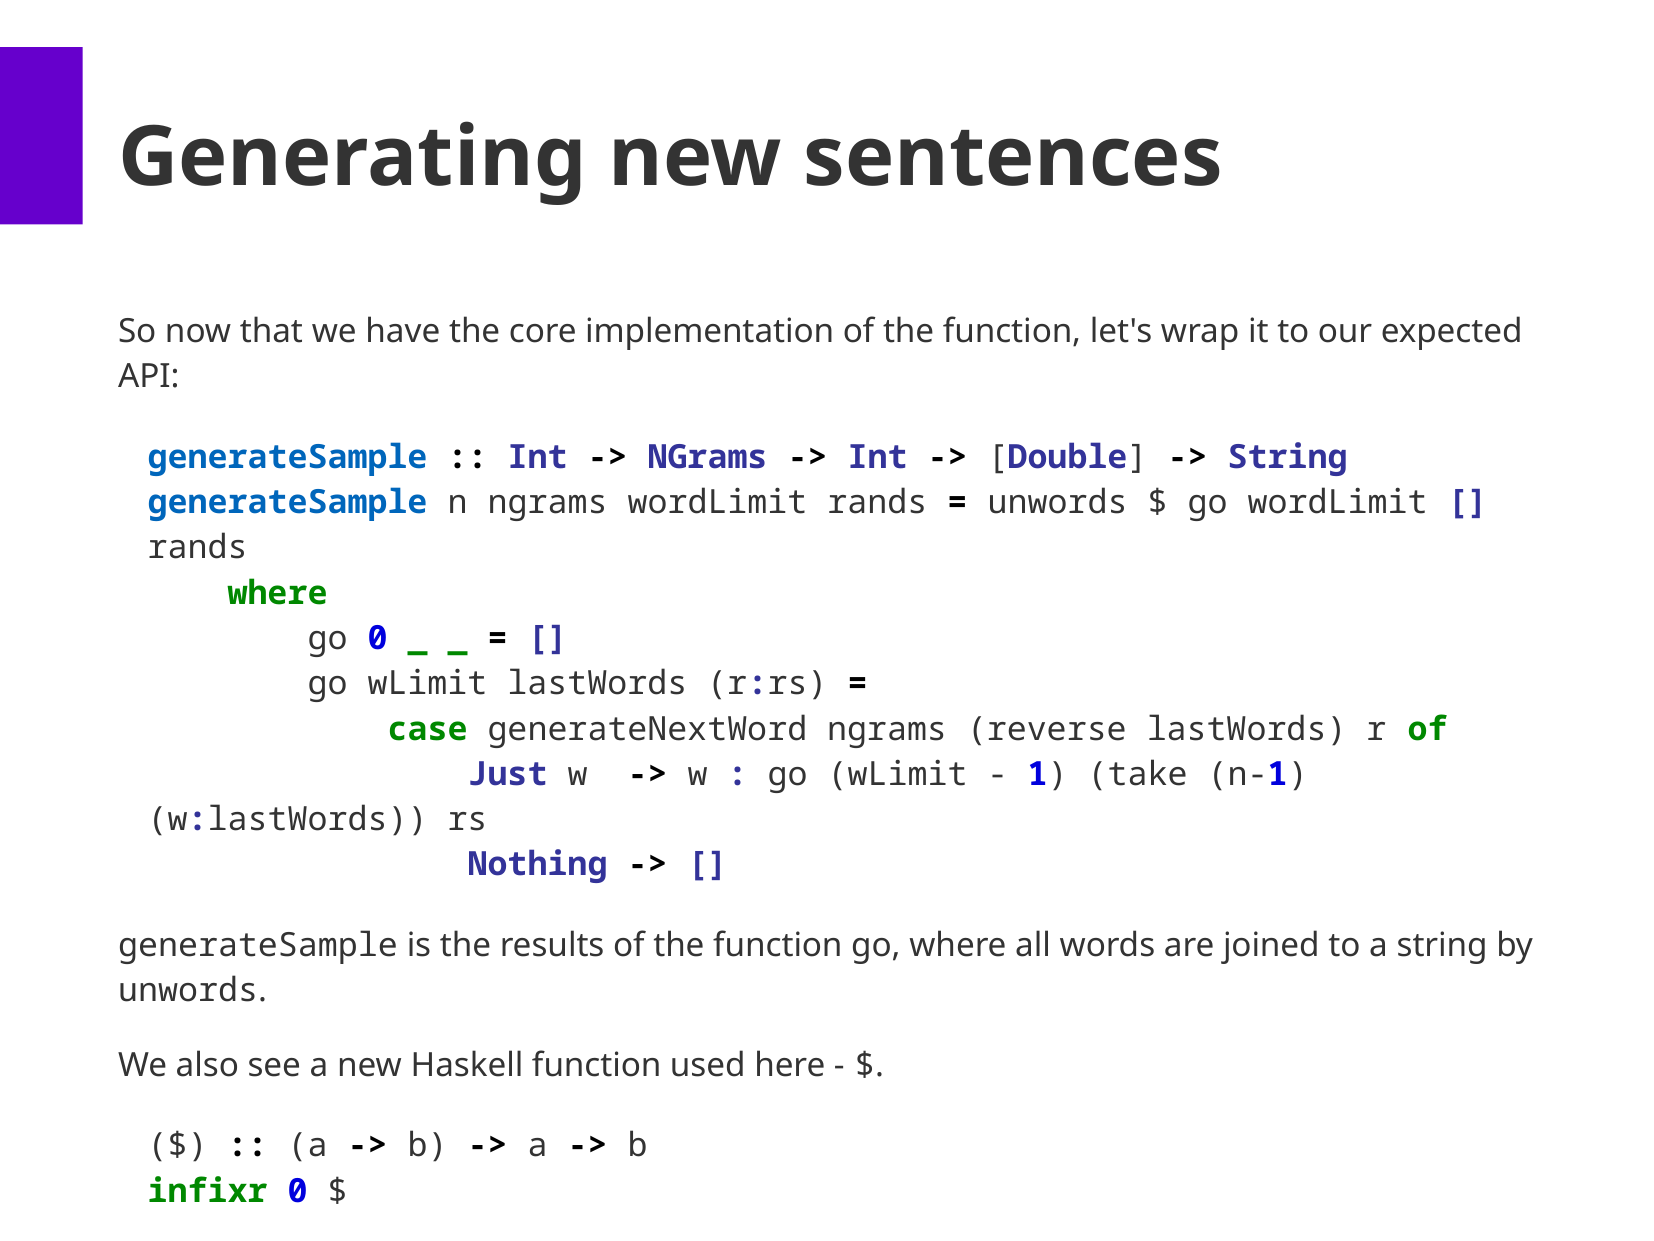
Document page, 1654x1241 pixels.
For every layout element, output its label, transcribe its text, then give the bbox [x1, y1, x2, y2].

title Generating new sentences [118, 49, 1571, 257]
list So now that we have the core implementation of the function, let's wrap it to our expected API: generateSample :: Int -> NGrams -> Int -> [Double] -> String generateSample n ngrams wordLimit rands = unwords $ go wordLimit [] rands where go 0 _ _ = [] go wLimit lastWords (r:rs) = case generateNextWord ngrams (reverse lastWords) r of Just w -> w : go (wLimit - 1) (take (n-1) (w:lastWords)) rs Nothing -> [] generateSample is the results of the function go, where all words are joined to a string by unwords. We also see a new Haskell function used here - $. ($) :: (a -> b) -> a -> b infixr 0 $ The function simply avoids the need of parenthesis () around the second argument and generally can be considered as a syntactic helper. The expression unwords $ go wordLimit [] rands above could also have been written as unwords (go wordLimit [] rands) with exactly the same effect. [118, 307, 1536, 1074]
